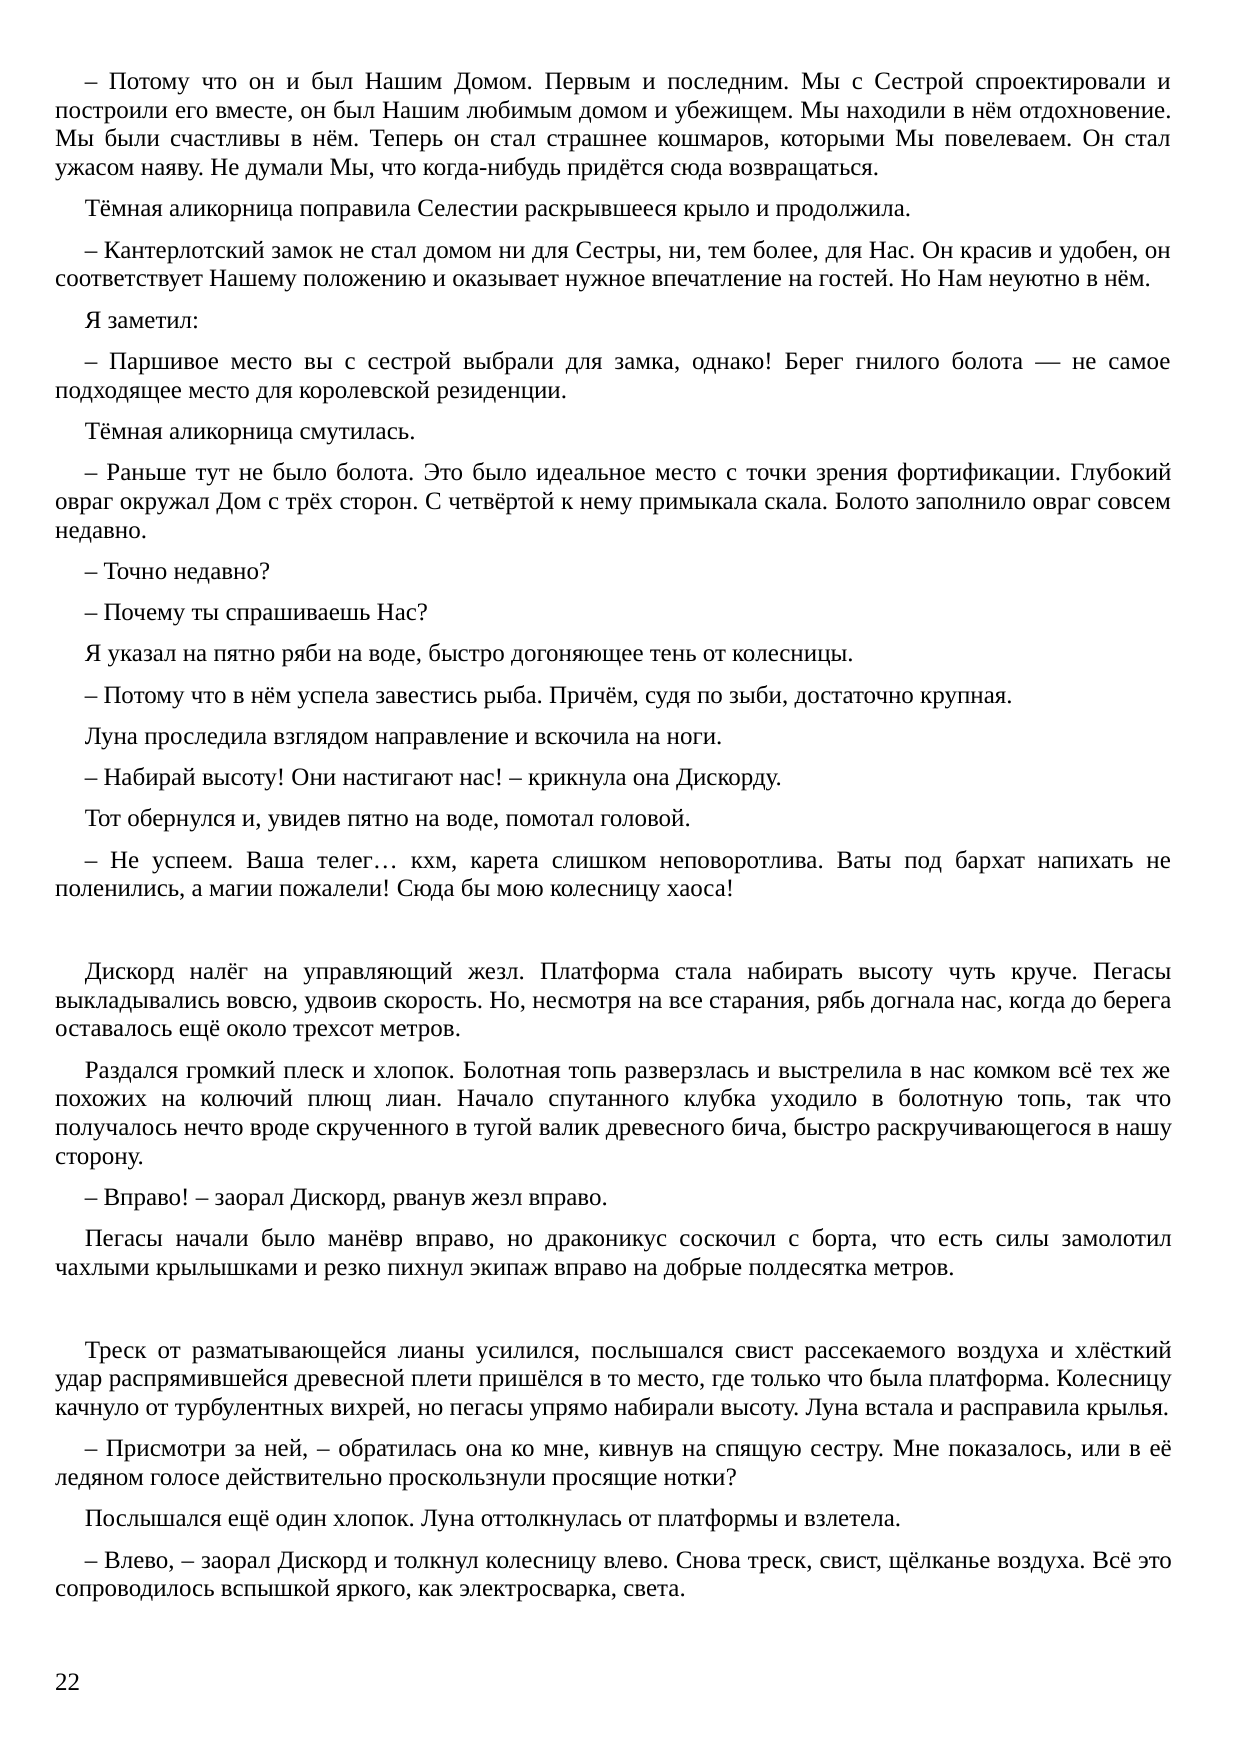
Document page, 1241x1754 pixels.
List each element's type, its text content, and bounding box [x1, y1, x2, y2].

text – Раньше тут не было болота. Это было идеальное место с точки зрения фортификации. Глубокий овраг окружал Дом с трёх сторон. С четвёртой к нему примыкала скала. Болото заполнило овраг совсем недавно. [55, 457, 1173, 543]
text – Набирай высоту! Они настигают нас! – крикнула она Дискорду. [55, 762, 1173, 791]
text Послышался ещё один хлопок. Луна оттолкнулась от платформы и взлетела. [55, 1503, 1173, 1532]
text Треск от разматывающейся лианы усилился, послышался свист рассекаемого воздуха и хлёсткий удар распрямившейся древесной плети пришёлся в то место, где только что была платформа. Колесницу качнуло от турбулентных вихрей, но пегасы упрямо набирали высоту. Луна встала и расправила крылья. [55, 1335, 1173, 1421]
text Я заметил: [55, 305, 1173, 333]
text Пегасы начали было манёвр вправо, но драконикус соскочил с борта, что есть силы замолотил чахлыми крылышками и резко пихнул экипаж вправо на добрые полдесятка метров. [55, 1223, 1173, 1281]
text – Влево, – заорал Дискорд и толкнул колесницу влево. Снова треск, свист, щёлканье воздуха. Всё это сопроводилось вспышкой яркого, как электросварка, света. [55, 1545, 1173, 1602]
text – Потому что он и был Нашим Домом. Первым и последним. Мы с Сестрой спроектировали и построили его вместе, он был Нашим любимым домом и убежищем. Мы находили в нём отдохновение. Мы были счастливы в нём. Теперь он стал страшнее кошмаров, которыми Мы повелеваем. Он стал ужасом наяву. Не думали Мы, что когда-нибудь придётся сюда возвращаться. [55, 66, 1173, 181]
text Луна проследила взглядом направление и вскочила на ноги. [55, 721, 1173, 750]
text Я указал на пятно ряби на воде, быстро догоняющее тень от колесницы. [55, 638, 1173, 667]
text Дискорд налёг на управляющий жезл. Платформа стала набирать высоту чуть круче. Пегасы выкладывались вовсю, удвоив скорость. Но, несмотря на все старания, рябь догнала нас, когда до берега оставалось ещё около трехсот метров. [55, 956, 1173, 1042]
text Раздался громкий плеск и хлопок. Болотная топь разверзлась и выстрелила в нас комком всё тех же похожих на колючий плющ лиан. Начало спутанного клубка уходило в болотную топь, так что получалось нечто вроде скрученного в тугой валик древесного бича, быстро раскручивающегося в нашу сторону. [55, 1055, 1173, 1170]
text Тот обернулся и, увидев пятно на воде, помотал головой. [55, 803, 1173, 832]
text Тёмная аликорница смутилась. [55, 416, 1173, 445]
text – Потому что в нём успела завестись рыба. Причём, судя по зыби, достаточно крупная. [55, 680, 1173, 708]
text – Присмотри за ней, – обратилась она ко мне, кивнув на спящую сестру. Мне показалось, или в её ледяном голосе действительно проскользнули просящие нотки? [55, 1433, 1173, 1491]
text – Не успеем. Ваша телег… кхм, карета слишком неповоротлива. Ваты под бархат напихать не поленились, а магии пожалели! Сюда бы мою колесницу хаоса! [55, 845, 1173, 902]
text – Кантерлотский замок не стал домом ни для Сестры, ни, тем более, для Нас. Он красив и удобен, он соответствует Нашему положению и оказывает нужное впечатление на гостей. Но Нам неуютно в нём. [55, 235, 1173, 292]
text Тёмная аликорница поправила Селестии раскрывшееся крыло и продолжила. [55, 193, 1173, 222]
text – Паршивое место вы с сестрой выбрали для замка, однако! Берег гнилого болота — не самое подходящее место для королевской резиденции. [55, 346, 1173, 403]
text – Почему ты спрашиваешь Нас? [55, 597, 1173, 626]
text – Вправо! – заорал Дискорд, рванув жезл вправо. [55, 1182, 1173, 1211]
text – Точно недавно? [55, 556, 1173, 585]
